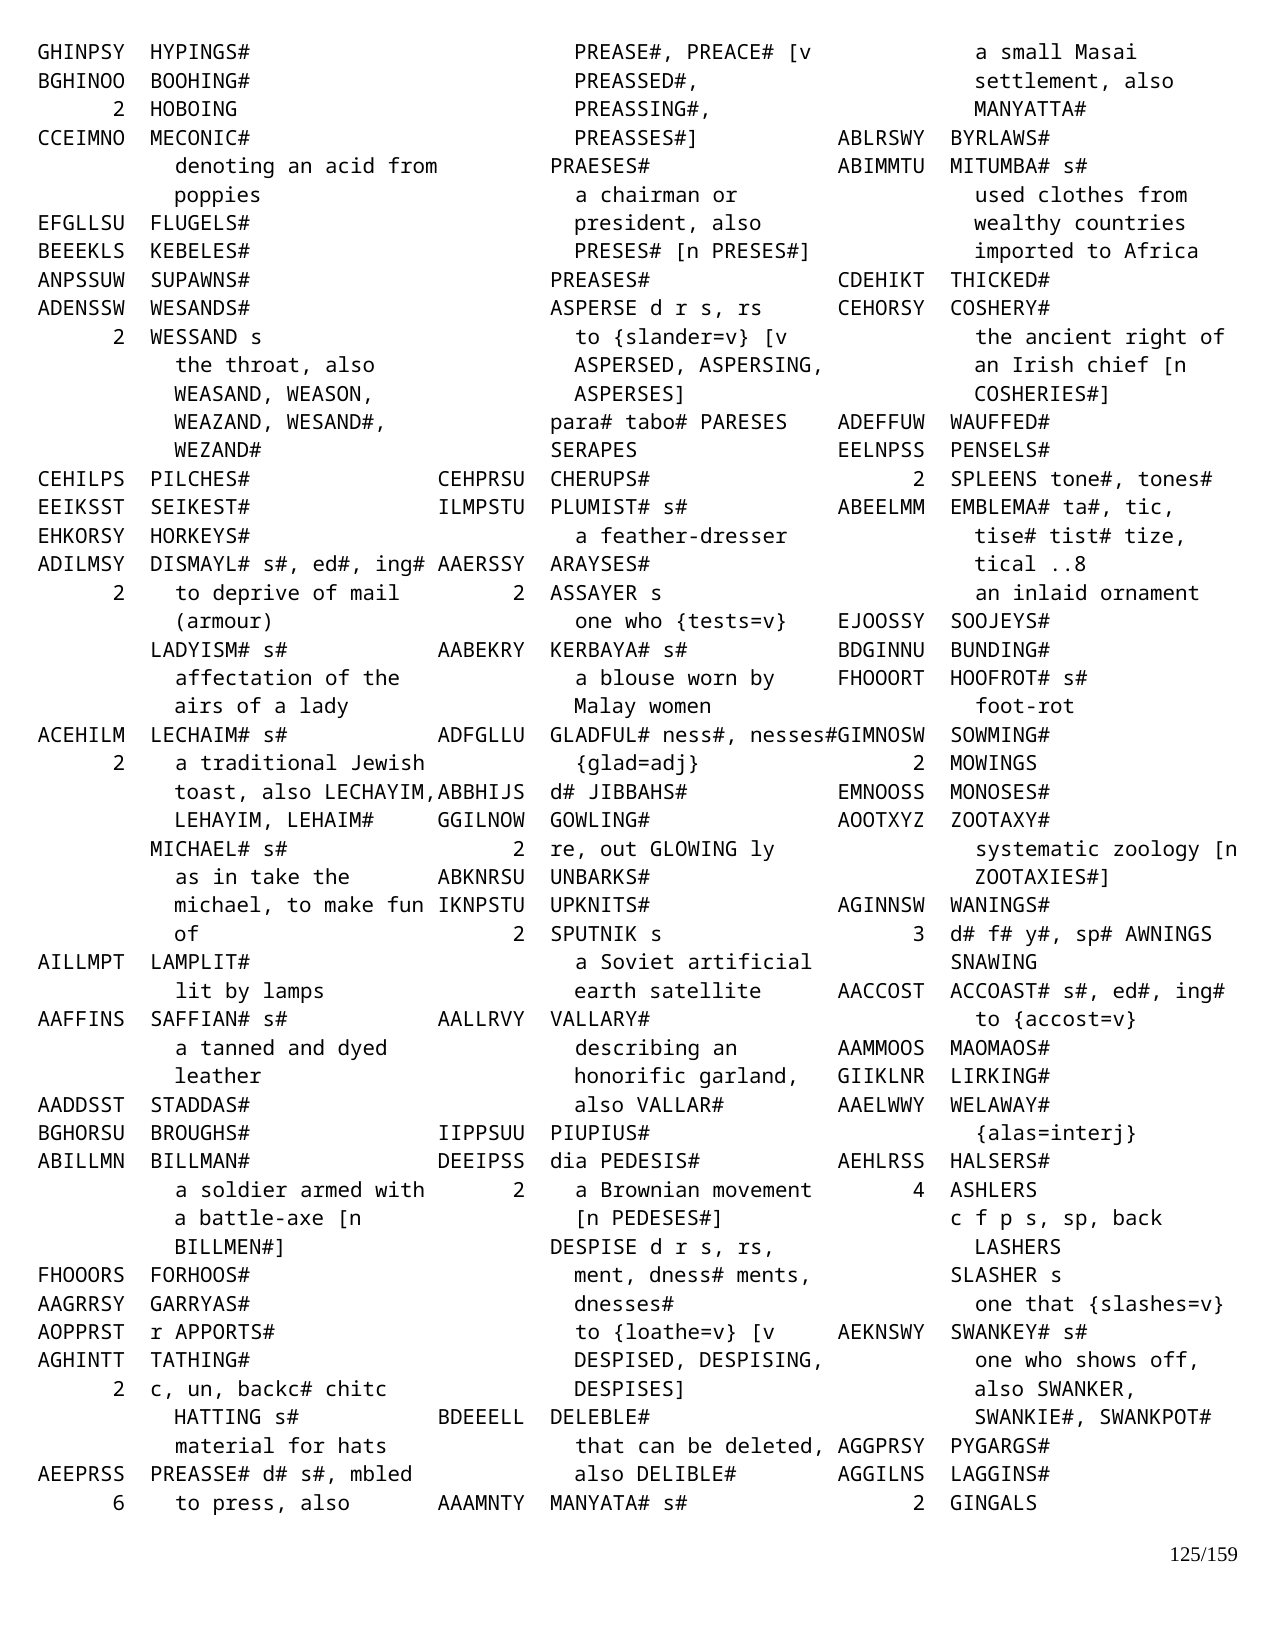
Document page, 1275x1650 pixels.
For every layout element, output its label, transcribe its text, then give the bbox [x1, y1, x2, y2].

text c f p s, sp, back LASHERS [837, 1203, 1237, 1260]
text EHKORSY HORKEYS# [37, 521, 437, 549]
text CEHILPS PILCHES# [37, 464, 437, 492]
text one who {tests=v} [437, 606, 837, 635]
text para# tabo# PARESES [437, 407, 837, 436]
text that can be deleted, also DELIBLE# [437, 1431, 837, 1488]
text BGHORSU BROUGHS# [37, 1118, 437, 1147]
text 2 to deprive of mail (armour) [37, 578, 437, 635]
text ABIMMTU MITUMBA# s# [837, 151, 1237, 180]
text AOOTXYZ ZOOTAXY# [837, 805, 1237, 834]
text AAFFINS SAFFIAN# s# [37, 1004, 437, 1033]
text AALLRVY VALLARY# [437, 1004, 837, 1033]
text PREASES# [437, 265, 837, 293]
text a tanned and dyed leather [37, 1033, 437, 1090]
text 2 c, un, backc# chitc HATTING s# [37, 1374, 437, 1431]
text AAMMOOS MAOMAOS# [837, 1033, 1237, 1061]
text AABEKRY KERBAYA# s# [437, 635, 837, 663]
text PRAESES# [437, 151, 837, 180]
text ADEFFUW WAUFFED# [837, 407, 1237, 436]
text {alas=interj} [837, 1118, 1237, 1147]
text ABEELMM EMBLEMA# ta#, tic, tise# tist# tize, tical ..8 [837, 492, 1237, 578]
text AEKNSWY SWANKEY# s# [837, 1317, 1237, 1346]
text a small Masai settlement, also MANYATTA# [837, 37, 1237, 123]
text to {accost=v} [837, 1004, 1237, 1033]
text 4 ASHLERS [837, 1175, 1237, 1203]
text GIMNOSW SOWMING# [837, 720, 1237, 748]
text EEIKSST SEIKEST# [37, 492, 437, 521]
text FHOOORS FORHOOS# [37, 1260, 437, 1289]
text GIIKLNR LIRKING# [837, 1061, 1237, 1090]
text EFGLLSU FLUGELS# [37, 208, 437, 237]
text 2 WESSAND s [37, 322, 437, 350]
text SLASHER s [837, 1260, 1237, 1289]
text the ancient right of an Irish chief [n COSHERIES#] [837, 322, 1237, 407]
text MICHAEL# s# [37, 834, 437, 862]
text ABLRSWY BYRLAWS# [837, 123, 1237, 151]
text AGGPRSY PYGARGS# [837, 1431, 1237, 1459]
text SNAWING [837, 947, 1237, 976]
text SERAPES [437, 436, 837, 464]
text AEHLRSS HALSERS# [837, 1147, 1237, 1175]
text ILMPSTU PLUMIST# s# [437, 492, 837, 521]
text DEEIPSS dia PEDESIS# [437, 1147, 837, 1175]
text AGHINTT TATHING# [37, 1346, 437, 1374]
text AGINNSW WANINGS# [837, 891, 1237, 919]
text an inlaid ornament [837, 578, 1237, 606]
text GGILNOW GOWLING# [437, 805, 837, 834]
text BGHINOO BOOHING# [37, 66, 437, 94]
text 2 re, out GLOWING ly [437, 834, 837, 862]
text to {slander=v} [v ASPERSED, ASPERSING, ASPERSES] [437, 322, 837, 407]
text AAERSSY ARAYSES# [437, 549, 837, 578]
text 2 GINGALS [837, 1488, 1237, 1516]
text BDEEELL DELEBLE# [437, 1402, 837, 1431]
text CEHORSY COSHERY# [837, 293, 1237, 322]
text a soldier armed with a battle-axe [n BILLMEN#] [37, 1175, 437, 1260]
text IKNPSTU UPKNITS# [437, 891, 837, 919]
text the throat, also WEASAND, WEASON, WEAZAND, WESAND#, WEZAND# [37, 350, 437, 464]
text AAELWWY WELAWAY# [837, 1090, 1237, 1118]
text AACCOST ACCOAST# s#, ed#, ing# [837, 976, 1237, 1004]
text 2 HOBOING [37, 94, 437, 123]
text CCEIMNO MECONIC# [37, 123, 437, 151]
text ADILMSY DISMAYL# s#, ed#, ing# [37, 549, 437, 578]
text AGGILNS LAGGINS# [837, 1459, 1237, 1488]
text to {loathe=v} [v DESPISED, DESPISING, DESPISES] [437, 1317, 837, 1402]
text PREASE#, PREACE# [v PREASSED#, PREASSING#, PREASSES#] [437, 37, 837, 151]
text ACEHILM LECHAIM# s# [37, 720, 437, 748]
text 6 to press, also [37, 1488, 437, 1516]
text used clothes from wealthy countries imported to Africa [837, 180, 1237, 265]
text denoting an acid from poppies [37, 151, 437, 208]
text EELNPSS PENSELS# [837, 436, 1237, 464]
text a blouse worn by Malay women [437, 663, 837, 720]
text DESPISE d r s, rs, ment, dness# ments, dnesses# [437, 1232, 837, 1317]
text foot-rot [837, 692, 1237, 720]
text {glad=adj} [437, 748, 837, 777]
text as in take the michael, to make fun of [37, 862, 437, 947]
text AOPPRST r APPORTS# [37, 1317, 437, 1346]
text CEHPRSU CHERUPS# [437, 464, 837, 492]
text 3 d# f# y#, sp# AWNINGS [837, 919, 1237, 947]
text ADFGLLU GLADFUL# ness#, nesses# [437, 720, 837, 748]
text one who shows off, also SWANKER, SWANKIE#, SWANKPOT# [837, 1346, 1237, 1431]
text FHOOORT HOOFROT# s# [837, 663, 1237, 692]
text 2 a traditional Jewish toast, also LECHAYIM, LEHAYIM, LEHAIM# [37, 748, 437, 834]
text 2 SPUTNIK s [437, 919, 837, 947]
text ASPERSE d r s, rs [437, 293, 837, 322]
text affectation of the airs of a lady [37, 663, 437, 720]
text a feather-dresser [437, 521, 837, 549]
text AADDSST STADDAS# [37, 1090, 437, 1118]
text GHINPSY HYPINGS# [37, 37, 437, 66]
text ABBHIJS d# JIBBAHS# [437, 777, 837, 805]
text BEEEKLS KEBELES# [37, 237, 437, 265]
text AAAMNTY MANYATA# s# [437, 1488, 837, 1516]
text AILLMPT LAMPLIT# [37, 947, 437, 976]
text 2 MOWINGS [837, 748, 1237, 777]
text one that {slashes=v} [837, 1289, 1237, 1317]
text ABILLMN BILLMAN# [37, 1147, 437, 1175]
text 2 SPLEENS tone#, tones# [837, 464, 1237, 492]
text ANPSSUW SUPAWNS# [37, 265, 437, 293]
text LADYISM# s# [37, 635, 437, 663]
text systematic zoology [n ZOOTAXIES#] [837, 834, 1237, 891]
text EMNOOSS MONOSES# [837, 777, 1237, 805]
text ADENSSW WESANDS# [37, 293, 437, 322]
text CDEHIKT THICKED# [837, 265, 1237, 293]
text IIPPSUU PIUPIUS# [437, 1118, 837, 1147]
text AEEPRSS PREASSE# d# s#, mbled [37, 1459, 437, 1488]
text AAGRRSY GARRYAS# [37, 1289, 437, 1317]
text 2 ASSAYER s [437, 578, 837, 606]
text a chairman or president, also PRESES# [n PRESES#] [437, 180, 837, 265]
text ABKNRSU UNBARKS# [437, 862, 837, 891]
text EJOOSSY SOOJEYS# [837, 606, 1237, 635]
text material for hats [37, 1431, 437, 1459]
text BDGINNU BUNDING# [837, 635, 1237, 663]
text 2 a Brownian movement [n PEDESES#] [437, 1175, 837, 1232]
text describing an honorific garland, also VALLAR# [437, 1033, 837, 1118]
text a Soviet artificial earth satellite [437, 947, 837, 1004]
text lit by lamps [37, 976, 437, 1004]
